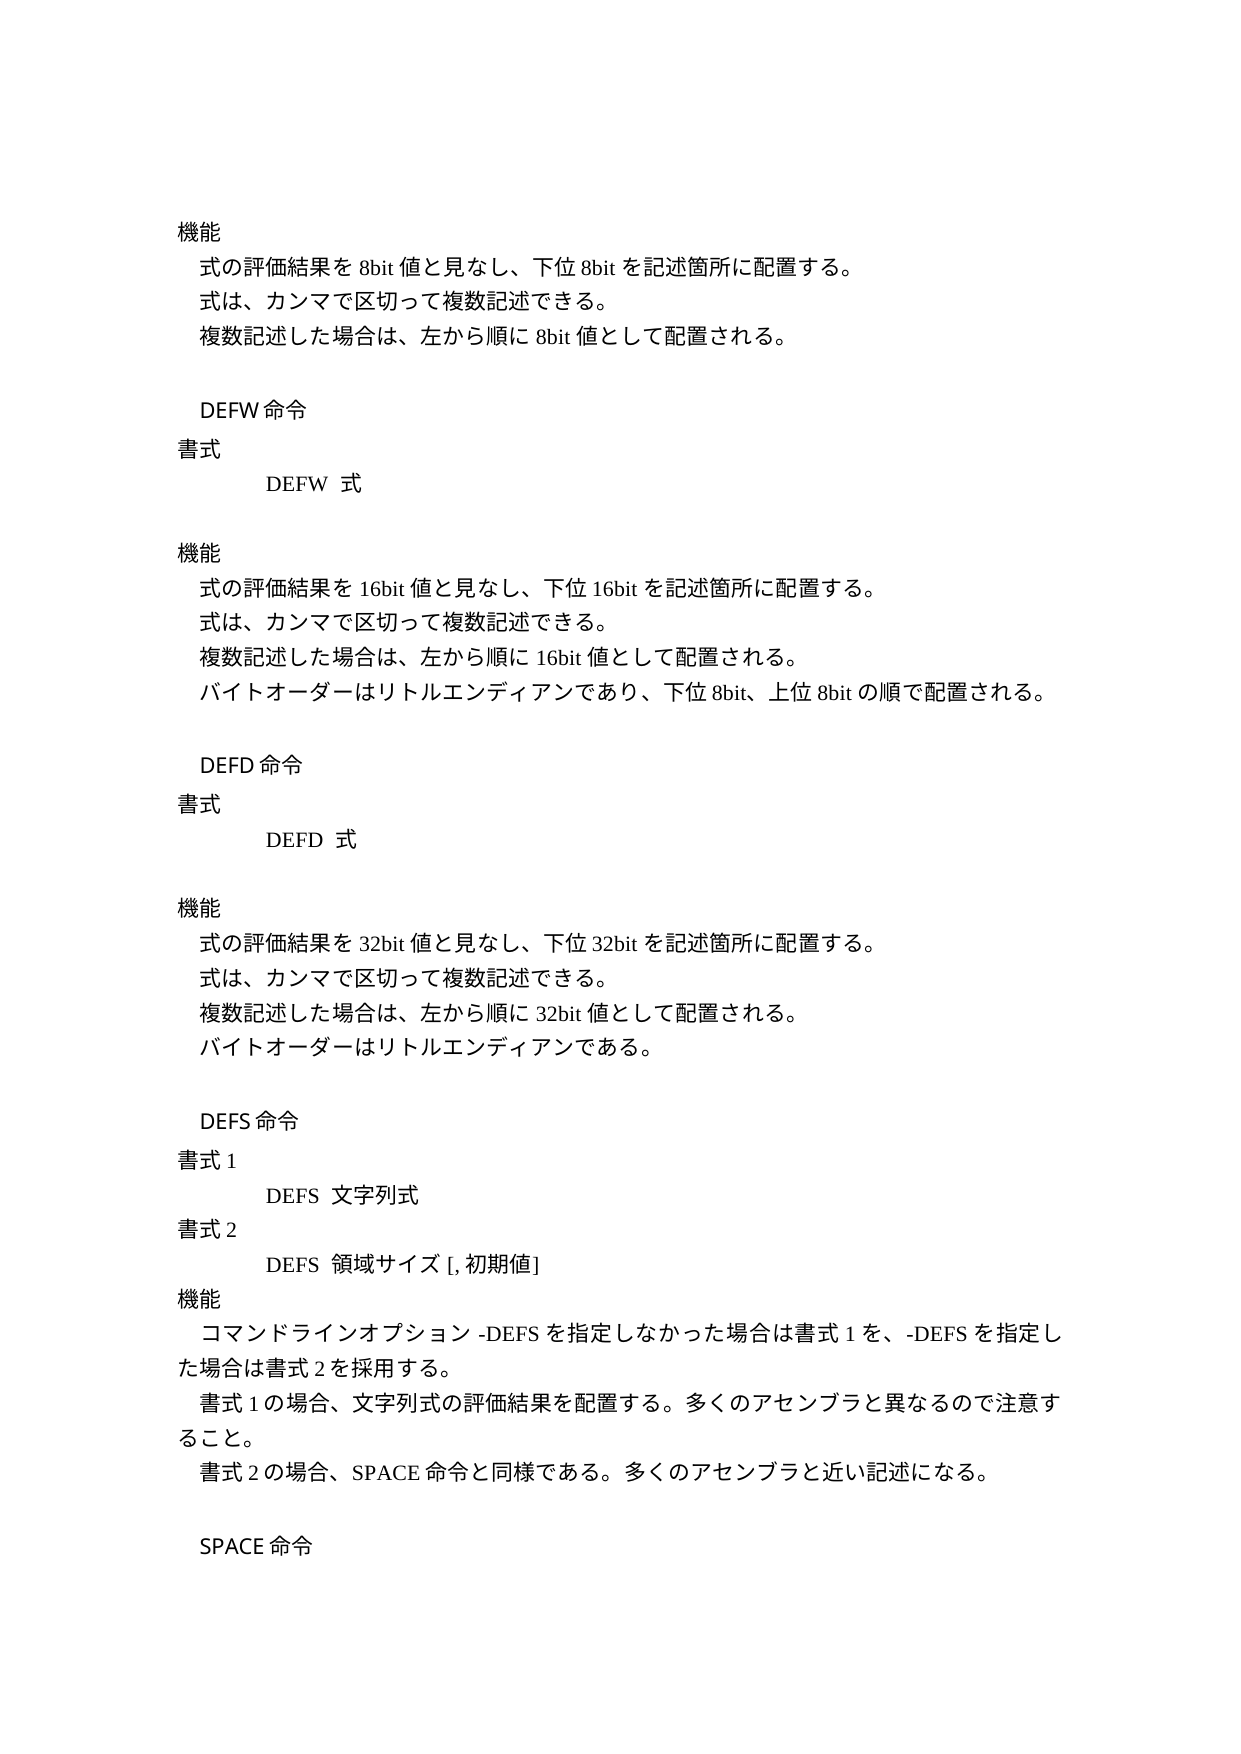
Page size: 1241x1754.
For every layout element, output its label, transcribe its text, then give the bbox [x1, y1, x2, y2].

text 式の評価結果を 32bit 値と見なし、下位32bit を記述箇所に配置する。 [177, 923, 1063, 958]
text 式は、カンマで区切って複数記述できる。 [177, 602, 1063, 637]
text 式の評価結果を 8bit 値と見なし、下位8bit を記述箇所に配置する。 [177, 247, 1063, 281]
text 機能 [177, 212, 1063, 247]
text DEFD 式 [177, 819, 1063, 854]
text DEFW 式 [177, 463, 1063, 498]
text コマンドラインオプション -DEFSを指定しなかった場合は書式1を、-DEFSを指定した場合は書式2を採用する。 [177, 1313, 1063, 1383]
text DEFD命令 [199, 745, 1063, 780]
text DEFS 領域サイズ [, 初期値] [177, 1244, 1063, 1279]
text 書式1 [177, 1140, 1063, 1175]
text 複数記述した場合は、左から順に 32bit 値として配置される。 [177, 992, 1063, 1027]
text 機能 [177, 888, 1063, 923]
text 書式 [177, 784, 1063, 819]
text 書式1の場合、文字列式の評価結果を配置する。多くのアセンブラと異なるので注意すること。 [177, 1383, 1063, 1452]
text 式の評価結果を 16bit 値と見なし、下位16bit を記述箇所に配置する。 [177, 567, 1063, 602]
text 機能 [177, 1279, 1063, 1313]
text SPACE命令 [199, 1526, 1063, 1561]
text DEFW命令 [199, 390, 1063, 424]
text 機能 [177, 533, 1063, 567]
text バイトオーダーはリトルエンディアンであり、下位8bit、上位8bit の順で配置される。 [177, 672, 1063, 706]
text バイトオーダーはリトルエンディアンである。 [177, 1027, 1063, 1062]
text 書式 [177, 429, 1063, 463]
text 複数記述した場合は、左から順に 16bit 値として配置される。 [177, 637, 1063, 672]
text DEFS命令 [199, 1101, 1063, 1136]
text 書式2の場合、SPACE命令と同様である。多くのアセンブラと近い記述になる。 [177, 1452, 1063, 1487]
text 書式2 [177, 1209, 1063, 1244]
text DEFS 文字列式 [177, 1175, 1063, 1209]
text 複数記述した場合は、左から順に 8bit 値として配置される。 [177, 316, 1063, 351]
text 式は、カンマで区切って複数記述できる。 [177, 281, 1063, 316]
text 式は、カンマで区切って複数記述できる。 [177, 958, 1063, 992]
